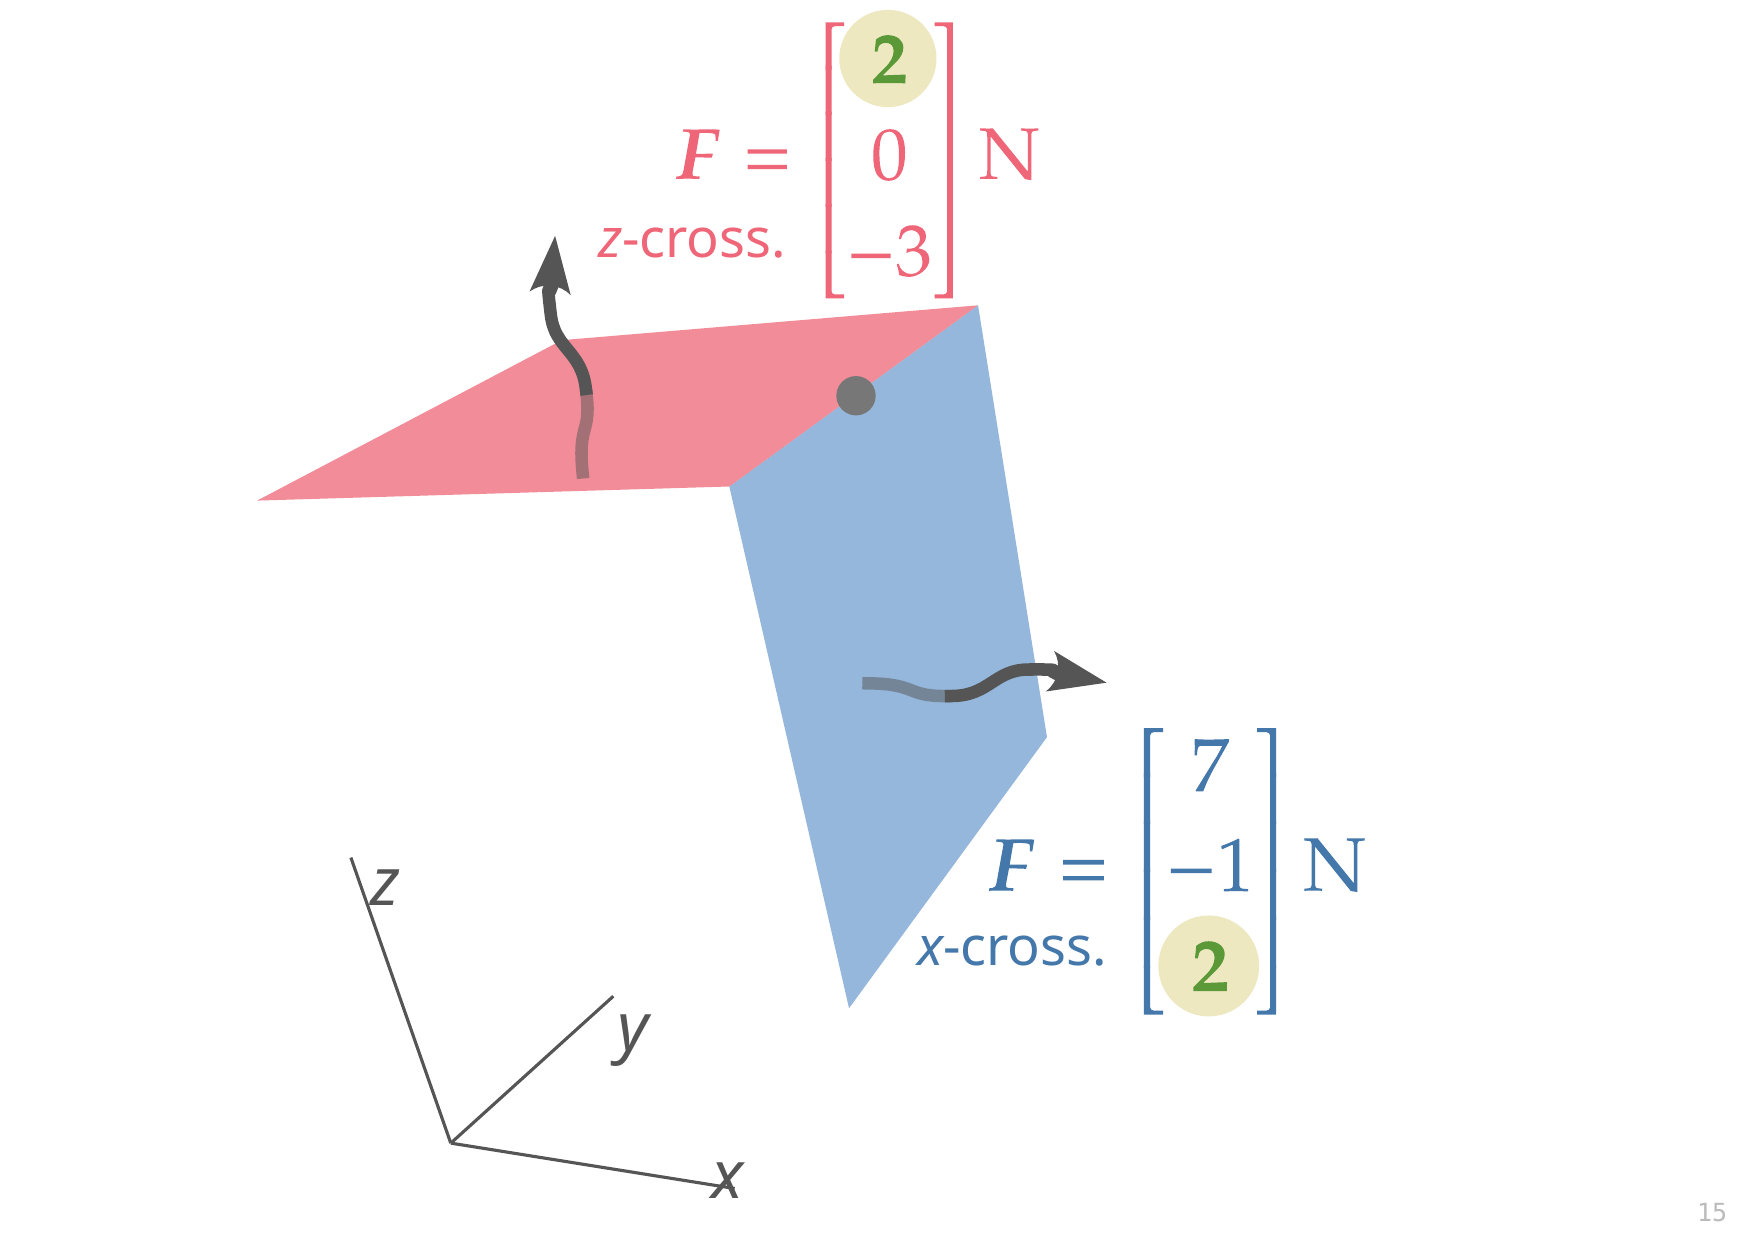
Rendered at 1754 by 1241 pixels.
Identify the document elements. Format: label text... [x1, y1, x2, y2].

text_box [1170, 868, 1212, 874]
text_box x [696, 1119, 738, 1202]
text_box [980, 128, 1039, 181]
text_box [896, 225, 930, 277]
text_box [1304, 838, 1365, 893]
text_box [1221, 838, 1249, 892]
text_box [825, 22, 845, 299]
text_box [257, 305, 1047, 1009]
text_box z-cross. [583, 191, 789, 261]
text_box [1257, 728, 1277, 1015]
text_box [1143, 728, 1164, 1015]
text_box y [603, 972, 645, 1054]
text_box x-cross. [902, 900, 1111, 970]
text_box [747, 164, 787, 170]
text_box [988, 839, 1035, 891]
text_box z [355, 826, 395, 908]
text_box [1063, 859, 1104, 865]
text_box [1194, 739, 1229, 792]
text_box [1063, 876, 1104, 881]
text_box [676, 129, 720, 179]
text_box [747, 149, 787, 154]
text_box [1158, 915, 1260, 1017]
text_box [839, 9, 937, 108]
text_box [873, 129, 906, 181]
text_box [851, 253, 891, 259]
text_box [934, 22, 953, 299]
